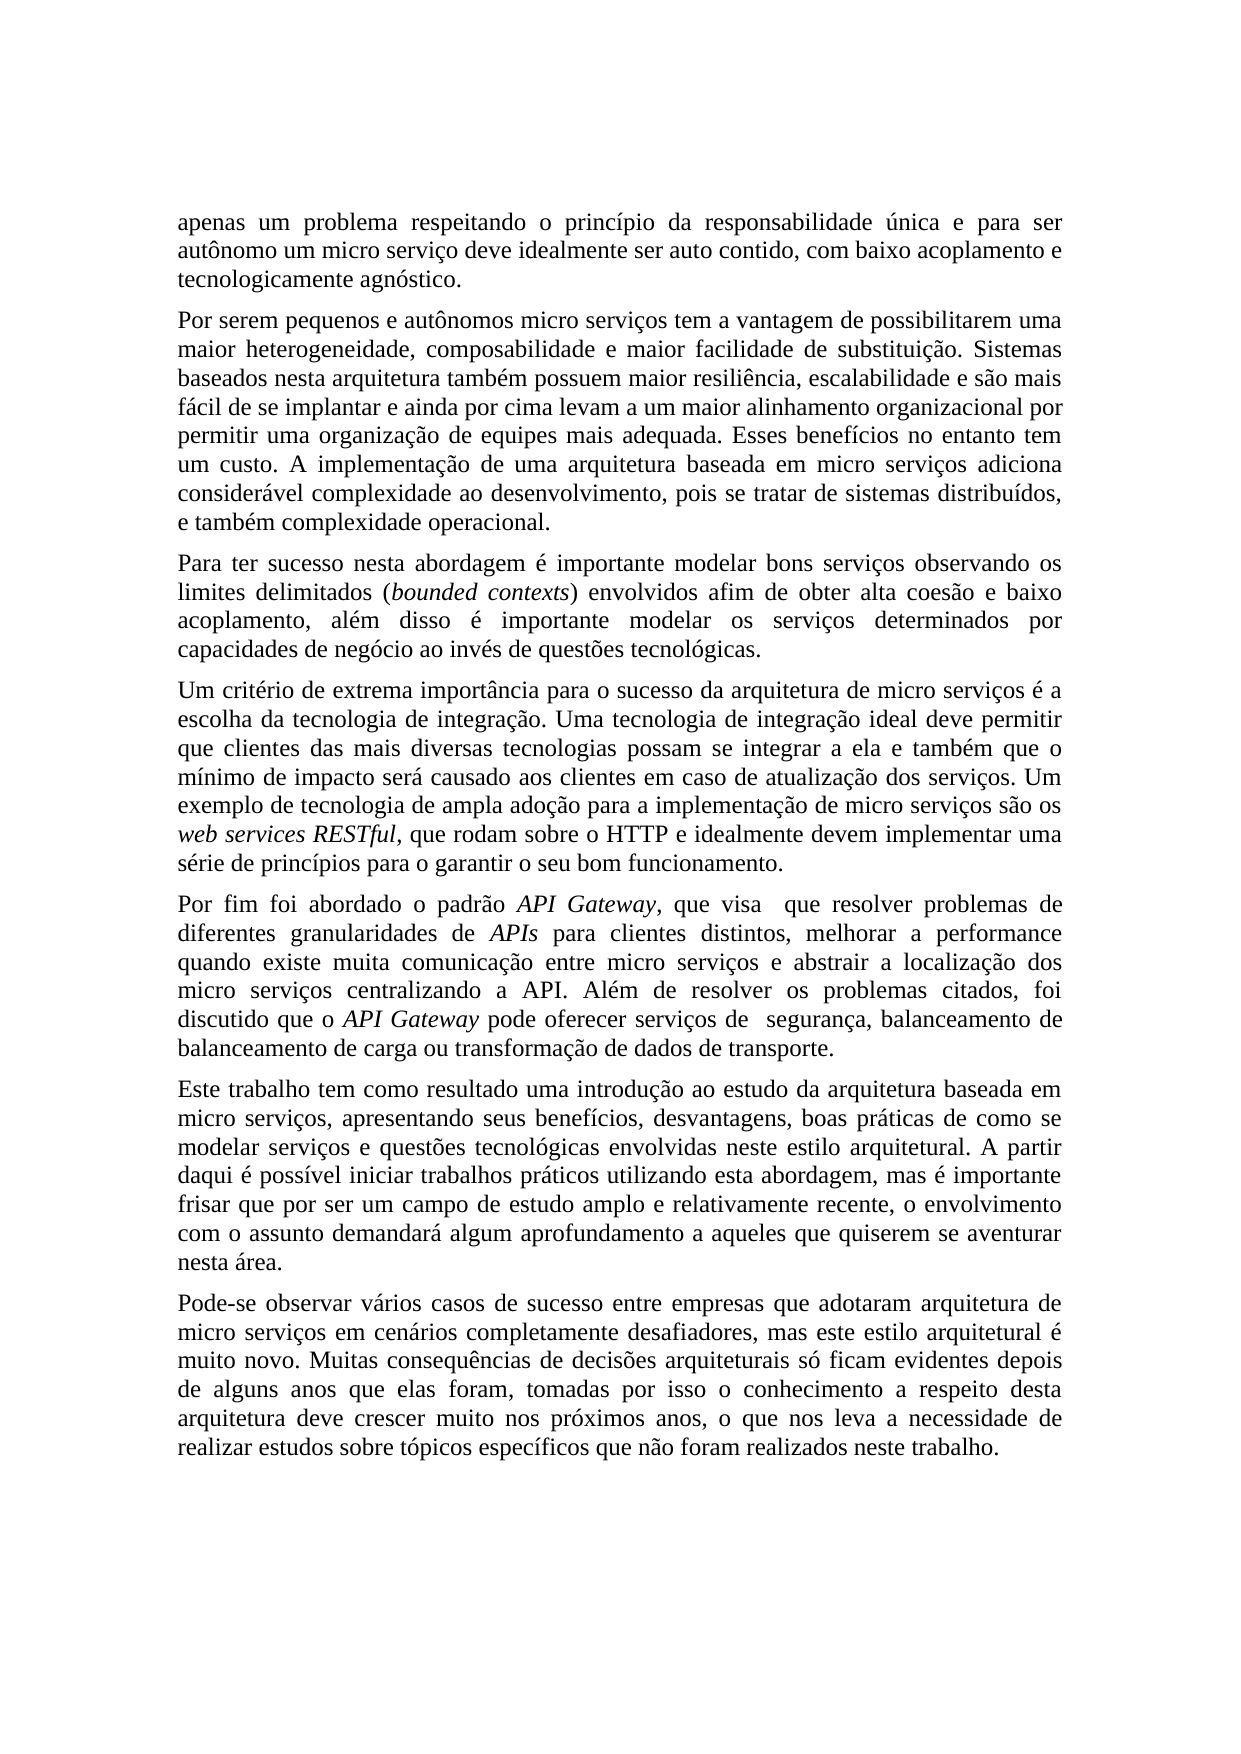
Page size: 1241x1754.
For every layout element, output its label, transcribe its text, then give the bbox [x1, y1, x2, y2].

text Para ter sucesso nesta abordagem é importante modelar bons serviços observando os limites delimitados (bounded contexts) envolvidos afim de obter alta coesão e baixo acoplamento, além disso é importante modelar os serviços determinados por capacidades de negócio ao invés de questões tecnológicas. [177, 548, 1063, 663]
text apenas um problema respeitando o princípio da responsabilidade única e para ser autônomo um micro serviço deve idealmente ser auto contido, com baixo acoplamento e tecnologicamente agnóstico. [177, 207, 1063, 293]
text Este trabalho tem como resultado uma introdução ao estudo da arquitetura baseada em micro serviços, apresentando seus benefícios, desvantagens, boas práticas de como se modelar serviços e questões tecnológicas envolvidas neste estilo arquitetural. A partir daqui é possível iniciar trabalhos práticos utilizando esta abordagem, mas é importante frisar que por ser um campo de estudo amplo e relativamente recente, o envolvimento com o assunto demandará algum aprofundamento a aqueles que quiserem se aventurar nesta área. [177, 1074, 1063, 1276]
text Pode-se observar vários casos de sucesso entre empresas que adotaram arquitetura de micro serviços em cenários completamente desafiadores, mas este estilo arquitetural é muito novo. Muitas consequências de decisões arquiteturais só ficam evidentes depois de alguns anos que elas foram, tomadas por isso o conhecimento a respeito desta arquitetura deve crescer muito nos próximos anos, o que nos leva a necessidade de realizar estudos sobre tópicos específicos que não foram realizados neste trabalho. [177, 1288, 1063, 1461]
text Por serem pequenos e autônomos micro serviços tem a vantagem de possibilitarem uma maior heterogeneidade, composabilidade e maior facilidade de substituição. Sistemas baseados nesta arquitetura também possuem maior resiliência, escalabilidade e são mais fácil de se implantar e ainda por cima levam a um maior alinhamento organizacional por permitir uma organização de equipes mais adequada. Esses benefícios no entanto tem um custo. A implementação de uma arquitetura baseada em micro serviços adiciona considerável complexidade ao desenvolvimento, pois se tratar de sistemas distribuídos, e também complexidade operacional. [177, 306, 1063, 536]
text Um critério de extrema importância para o sucesso da arquitetura de micro serviços é a escolha da tecnologia de integração. Uma tecnologia de integração ideal deve permitir que clientes das mais diversas tecnologias possam se integrar a ela e também que o mínimo de impacto será causado aos clientes em caso de atualização dos serviços. Um exemplo de tecnologia de ampla adoção para a implementação de micro serviços são os web services RESTful, que rodam sobre o HTTP e idealmente devem implementar uma série de princípios para o garantir o seu bom funcionamento. [177, 676, 1063, 877]
text Por fim foi abordado o padrão API Gateway, que visa que resolver problemas de diferentes granularidades de APIs para clientes distintos, melhorar a performance quando existe muita comunicação entre micro serviços e abstrair a localização dos micro serviços centralizando a API. Além de resolver os problemas citados, foi discutido que o API Gateway pode oferecer serviços de segurança, balanceamento de balanceamento de carga ou transformação de dados de transporte. [177, 889, 1063, 1062]
